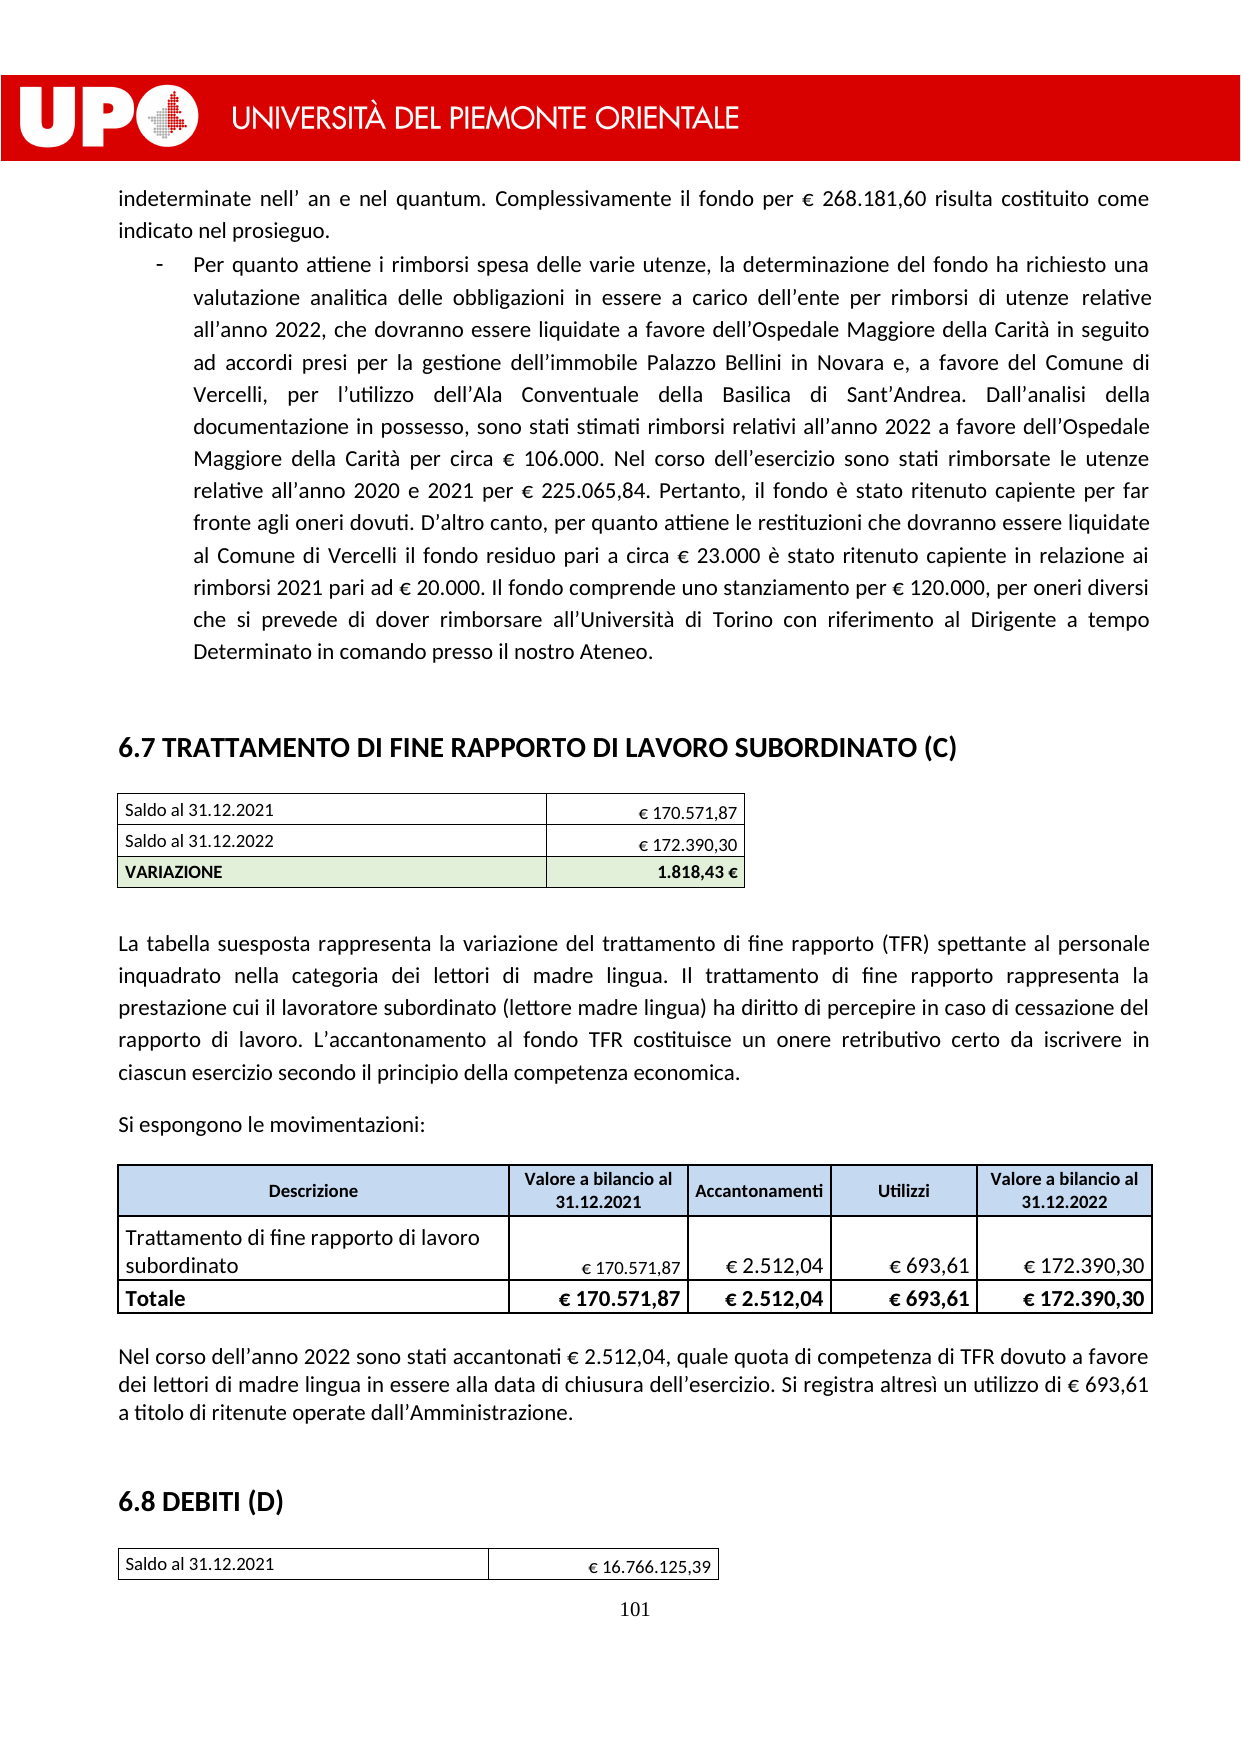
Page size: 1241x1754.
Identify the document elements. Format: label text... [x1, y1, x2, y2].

table_header Descrizione [119, 1166, 508, 1215]
table_header € 170.571,87 [547, 794, 744, 824]
table_cell € 172.390,30 [978, 1281, 1151, 1312]
text Si espongono le movimentazioni: [118, 1111, 1152, 1139]
table_header Valore a bilancio al 31.12.2021 [510, 1166, 687, 1215]
table_cell VARIAZIONE [118, 857, 546, 887]
table_cell € 2.512,04 [689, 1281, 830, 1312]
table_header € 16.766.125,39 [489, 1549, 718, 1579]
table_header Saldo al 31.12.2021 [118, 794, 546, 824]
table_cell € 172.390,30 [978, 1217, 1151, 1279]
table_cell € 693,61 [832, 1281, 976, 1312]
text La tabella suesposta rappresenta la variazione del trattamento di fine rapporto (TFR) spettante al personale inquadrato nella categoria dei lettori di madre lingua. Il trattamento di fine rapporto rappresenta la prestazione cui il lavoratore subordinato (lettore madre lingua) ha diritto di percepire in caso di cessazione del rapporto di lavoro. L’accantonamento al fondo TFR costituisce un onere retributivo certo da iscrivere in ciascun esercizio secondo il principio della competenza economica. [118, 929, 1152, 1086]
table_cell € 170.571,87 [510, 1281, 687, 1312]
subtitle 6.7 TRATTAMENTO DI FINE RAPPORTO DI LAVORO SUBORDINATO (C) [118, 729, 1152, 764]
text indeterminate nell’ an e nel quantum. Complessivamente il fondo per € 268.181,60 risulta costituito come indicato nel prosieguo. [118, 184, 1152, 244]
table_header Valore a bilancio al 31.12.2022 [978, 1166, 1151, 1215]
table_cell € 170.571,87 [510, 1217, 687, 1279]
list Per quanto attiene i rimborsi spesa delle varie utenze, la determinazione del fondo ha richiesto una valutazione analitica delle obbligazioni in essere a carico dell’ente per rimborsi di utenze relative all’anno 2022, che dovranno essere liquidate a favore dell’Ospedale Maggiore della Carità in seguito ad accordi presi per la gestione dell’immobile Palazzo Bellini in Novara e, a favore del Comune di Vercelli, per l’utilizzo dell’Ala Conventuale della Basilica di Sant’Andrea. Dall’analisi della documentazione in possesso, sono stati stimati rimborsi relativi all’anno 2022 a favore dell’Ospedale Maggiore della Carità per circa € 106.000. Nel corso dell’esercizio sono stati rimborsate le utenze relative all’anno 2020 e 2021 per € 225.065,84. Pertanto, il fondo è stato ritenuto capiente per far fronte agli oneri dovuti. D’altro canto, per quanto attiene le restituzioni che dovranno essere liquidate al Comune di Vercelli il fondo residuo pari a circa € 23.000 è stato ritenuto capiente in relazione ai rimborsi 2021 pari ad € 20.000. Il fondo comprende uno stanziamento per € 120.000, per oneri diversi che si prevede di dover rimborsare all’Università di Torino con riferimento al Dirigente a tempo Determinato in comando presso il nostro Ateneo. [156, 248, 1152, 665]
table_cell Trattamento di fine rapporto di lavoro subordinato [119, 1217, 508, 1279]
table_cell € 2.512,04 [689, 1217, 830, 1279]
table_header Accantonamenti [689, 1166, 830, 1215]
table_header Utilizzi [832, 1166, 976, 1215]
table_header Saldo al 31.12.2021 [119, 1549, 488, 1579]
table_cell 1.818,43 € [547, 857, 744, 887]
table_cell € 172.390,30 [547, 825, 744, 856]
table_cell Totale [119, 1281, 508, 1312]
text Nel corso dell’anno 2022 sono stati accantonati € 2.512,04, quale quota di competenza di TFR dovuto a favore dei lettori di madre lingua in essere alla data di chiusura dell’esercizio. Si registra altresì un utilizzo di € 693,61 a titolo di ritenute operate dall’Amministrazione. [118, 1342, 1152, 1426]
subtitle 6.8 DEBITI (D) [118, 1483, 1152, 1519]
table_cell Saldo al 31.12.2022 [118, 825, 546, 856]
table_cell € 693,61 [832, 1217, 976, 1279]
